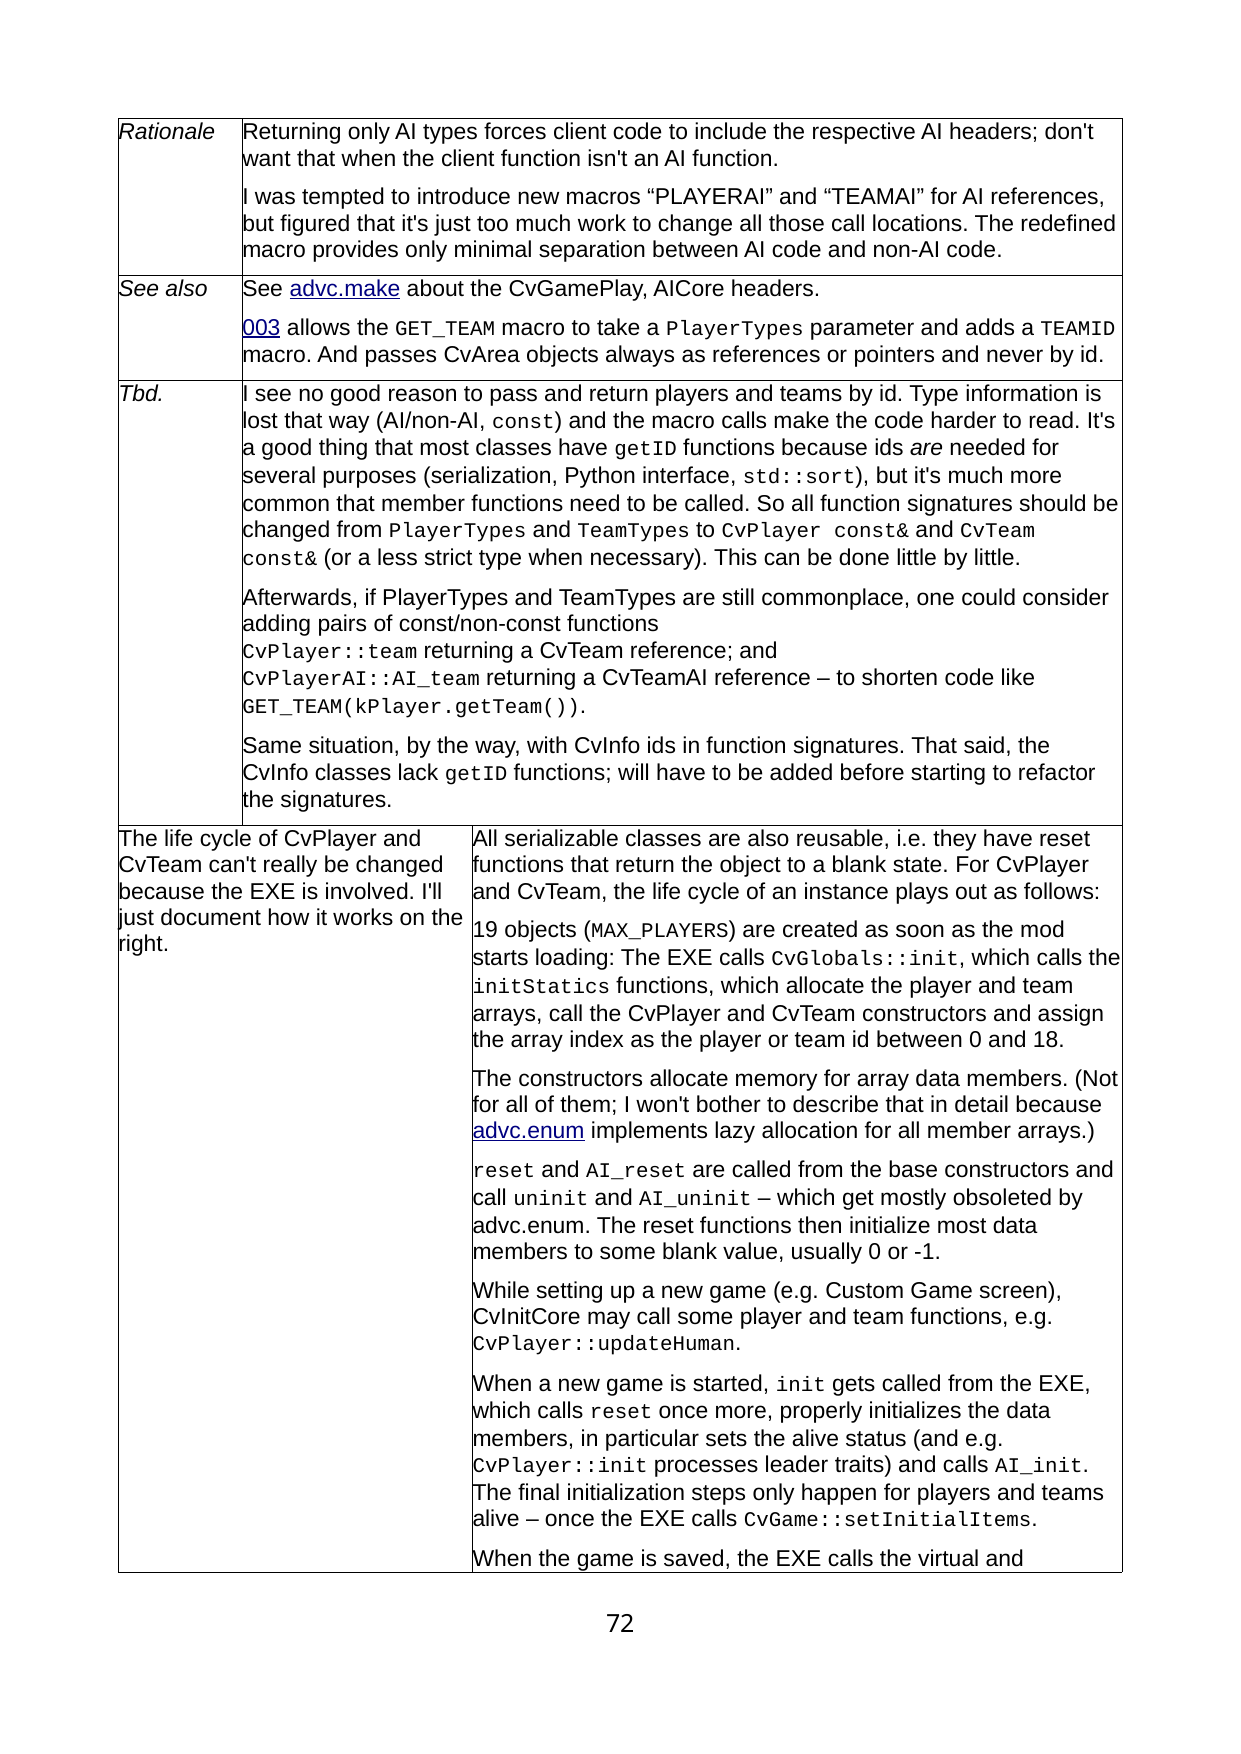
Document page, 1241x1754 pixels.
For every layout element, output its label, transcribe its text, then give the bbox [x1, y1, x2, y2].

table_cell I see no good reason to pass and return players and teams by id. Type information is lost that way (AI/non-AI, const) and the macro calls make the code harder to read. It's a good thing that most classes have getID functions because ids are needed for several purposes (serialization, Python interface, std::sort), but it's much more common that member functions need to be called. So all function signatures should be changed from PlayerTypes and TeamTypes to CvPlayer const& and CvTeam const& (or a less strict type when necessary). This can be done little by little. Afterwards, if PlayerTypes and TeamTypes are still commonplace, one could consider adding pairs of const/non-const functions CvPlayer::team returning a CvTeam reference; and CvPlayerAI::AI_team returning a CvTeamAI reference – to shorten code like GET_TEAM(kPlayer.getTeam()). Same situation, by the way, with CvInfo ids in function signatures. That said, the CvInfo classes lack getID functions; will have to be added before starting to refactor the signatures. [243, 381, 1122, 825]
table_cell All serializable classes are also reusable, i.e. they have reset functions that return the object to a blank state. For CvPlayer and CvTeam, the life cycle of an instance plays out as follows: 19 objects (MAX_PLAYERS) are created as soon as the mod starts loading: The EXE calls CvGlobals::init, which calls the initStatics functions, which allocate the player and team arrays, call the CvPlayer and CvTeam constructors and assign the array index as the player or team id between 0 and 18. The constructors allocate memory for array data members. (Not for all of them; I won't bother to describe that in detail because advc.enum implements lazy allocation for all member arrays.) reset and AI_reset are called from the base constructors and call uninit and AI_uninit – which get mostly obsoleted by advc.enum. The reset functions then initialize most data members to some blank value, usually 0 or -1. While setting up a new game (e.g. Custom Game screen), CvInitCore may call some player and team functions, e.g. CvPlayer::updateHuman. When a new game is started, init gets called from the EXE, which calls reset once more, properly initializes the data members, in particular sets the alive status (and e.g. CvPlayer::init processes leader traits) and calls AI_init. The final initialization steps only happen for players and teams alive – once the EXE calls CvGame::setInitialItems. When the game is saved, the EXE calls the virtual and [473, 826, 1122, 1572]
table_cell Rationale [119, 119, 242, 275]
table_cell See advc.make about the CvGamePlay, AICore headers. 003 allows the GET_TEAM macro to take a PlayerTypes parameter and adds a TEAMID macro. And passes CvArea objects always as references or pointers and never by id. [243, 276, 1122, 380]
table_cell Returning only AI types forces client code to include the respective AI headers; don't want that when the client function isn't an AI function. I was tempted to introduce new macros “PLAYERAI” and “TEAMAI” for AI references, but figured that it's just too much work to change all those call locations. The redefined macro provides only minimal separation between AI code and non-AI code. [243, 119, 1122, 275]
table_cell The life cycle of CvPlayer and CvTeam can't really be changed because the EXE is involved. I'll just document how it works on the right. [119, 826, 472, 1572]
table_cell See also [119, 276, 242, 380]
table_cell Tbd. [119, 381, 242, 825]
